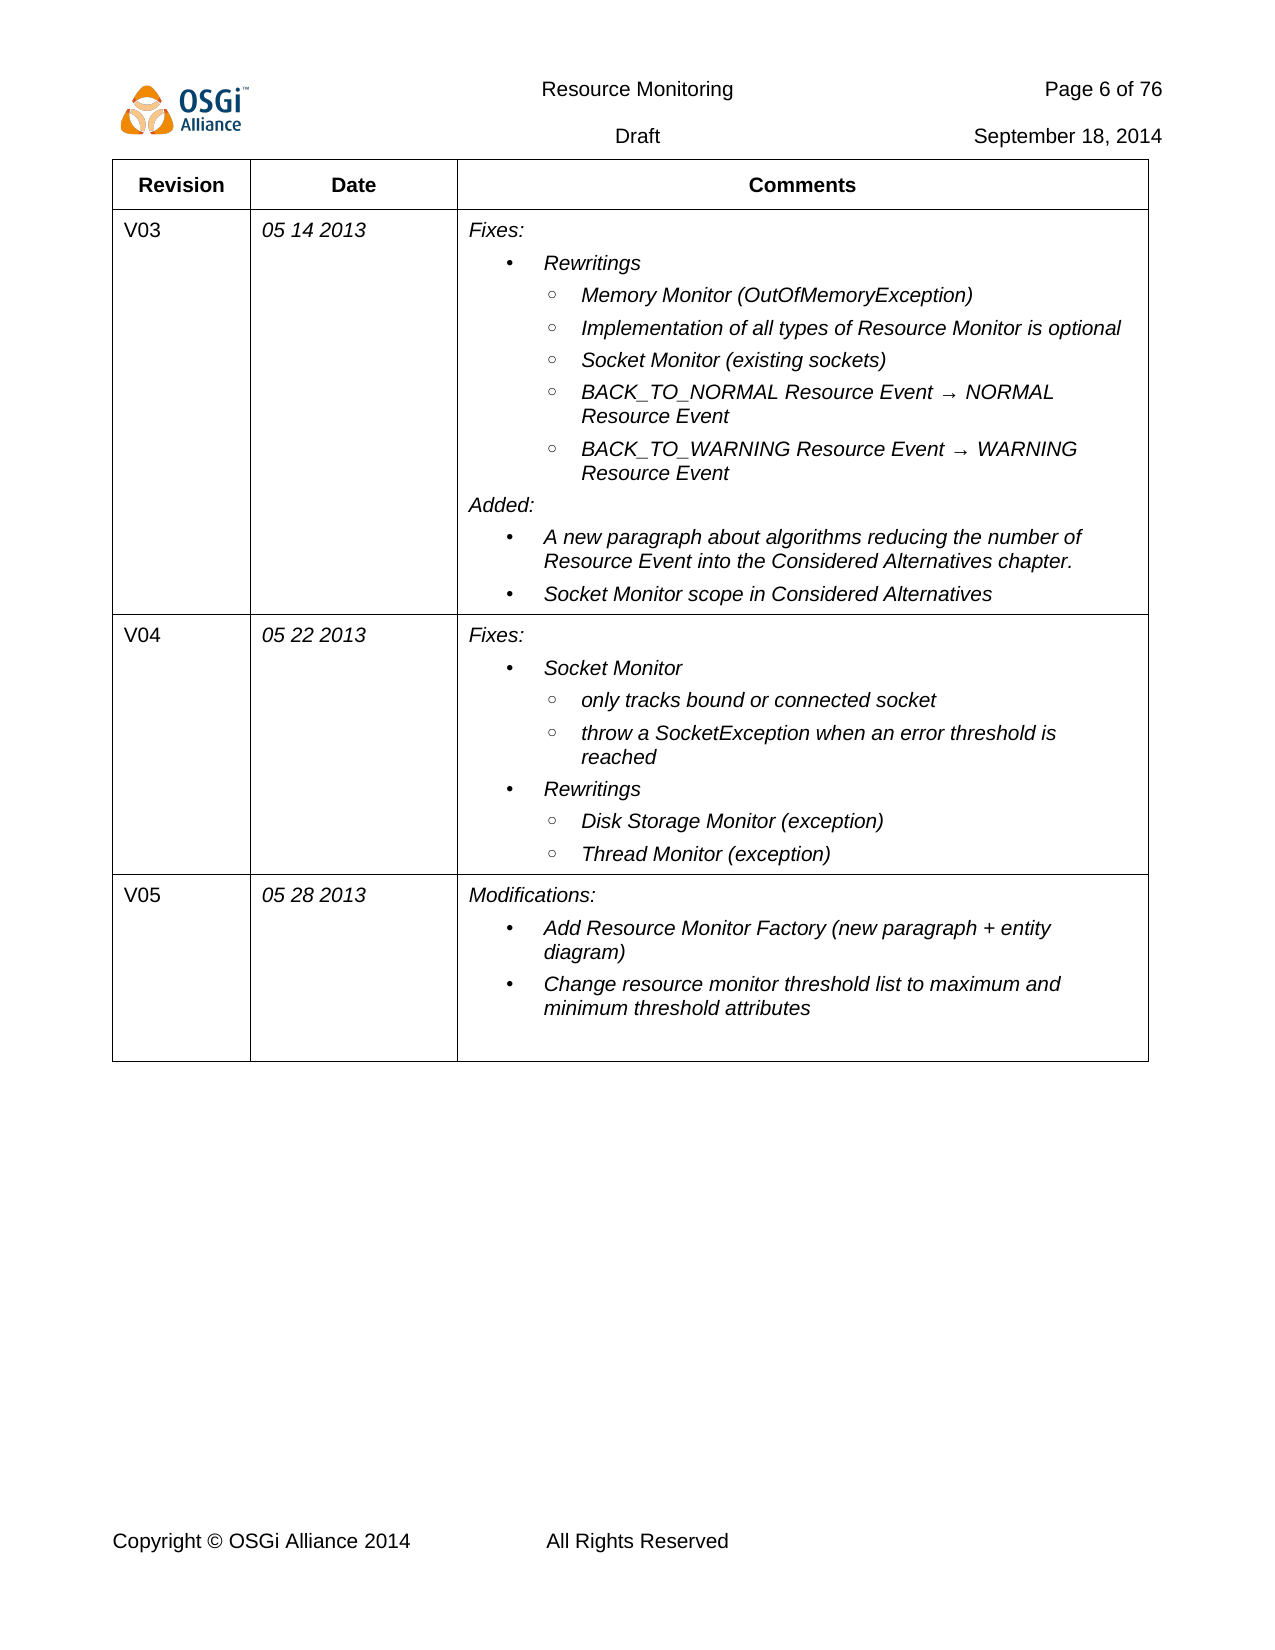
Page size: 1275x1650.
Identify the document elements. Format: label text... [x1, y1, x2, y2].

table_header Comments [458, 160, 1148, 209]
table_header Date [251, 160, 457, 209]
table_cell 05 14 2013 [251, 210, 457, 614]
table_cell V03 [113, 210, 250, 614]
table_cell 05 22 2013 [251, 615, 457, 874]
picture [113, 78, 257, 142]
table_cell Fixes: Socket Monitor only tracks bound or connected socket throw a SocketException when an error threshold is reached Rewritings Disk Storage Monitor (exception) Thread Monitor (exception) [458, 615, 1148, 874]
table_cell V05 [113, 875, 250, 1061]
table_header Revision [113, 160, 250, 209]
table_cell 05 28 2013 [251, 875, 457, 1061]
table_cell Modifications: Add Resource Monitor Factory (new paragraph + entity diagram) Change resource monitor threshold list to maximum and minimum threshold attributes [458, 875, 1148, 1061]
table_cell Fixes: Rewritings Memory Monitor (OutOfMemoryException) Implementation of all types of Resource Monitor is optional Socket Monitor (existing sockets) BACK_TO_NORMAL Resource Event → NORMAL Resource Event BACK_TO_WARNING Resource Event → WARNING Resource Event Added: A new paragraph about algorithms reducing the number of Resource Event into the Considered Alternatives chapter. Socket Monitor scope in Considered Alternatives [458, 210, 1148, 614]
table_cell V04 [113, 615, 250, 874]
